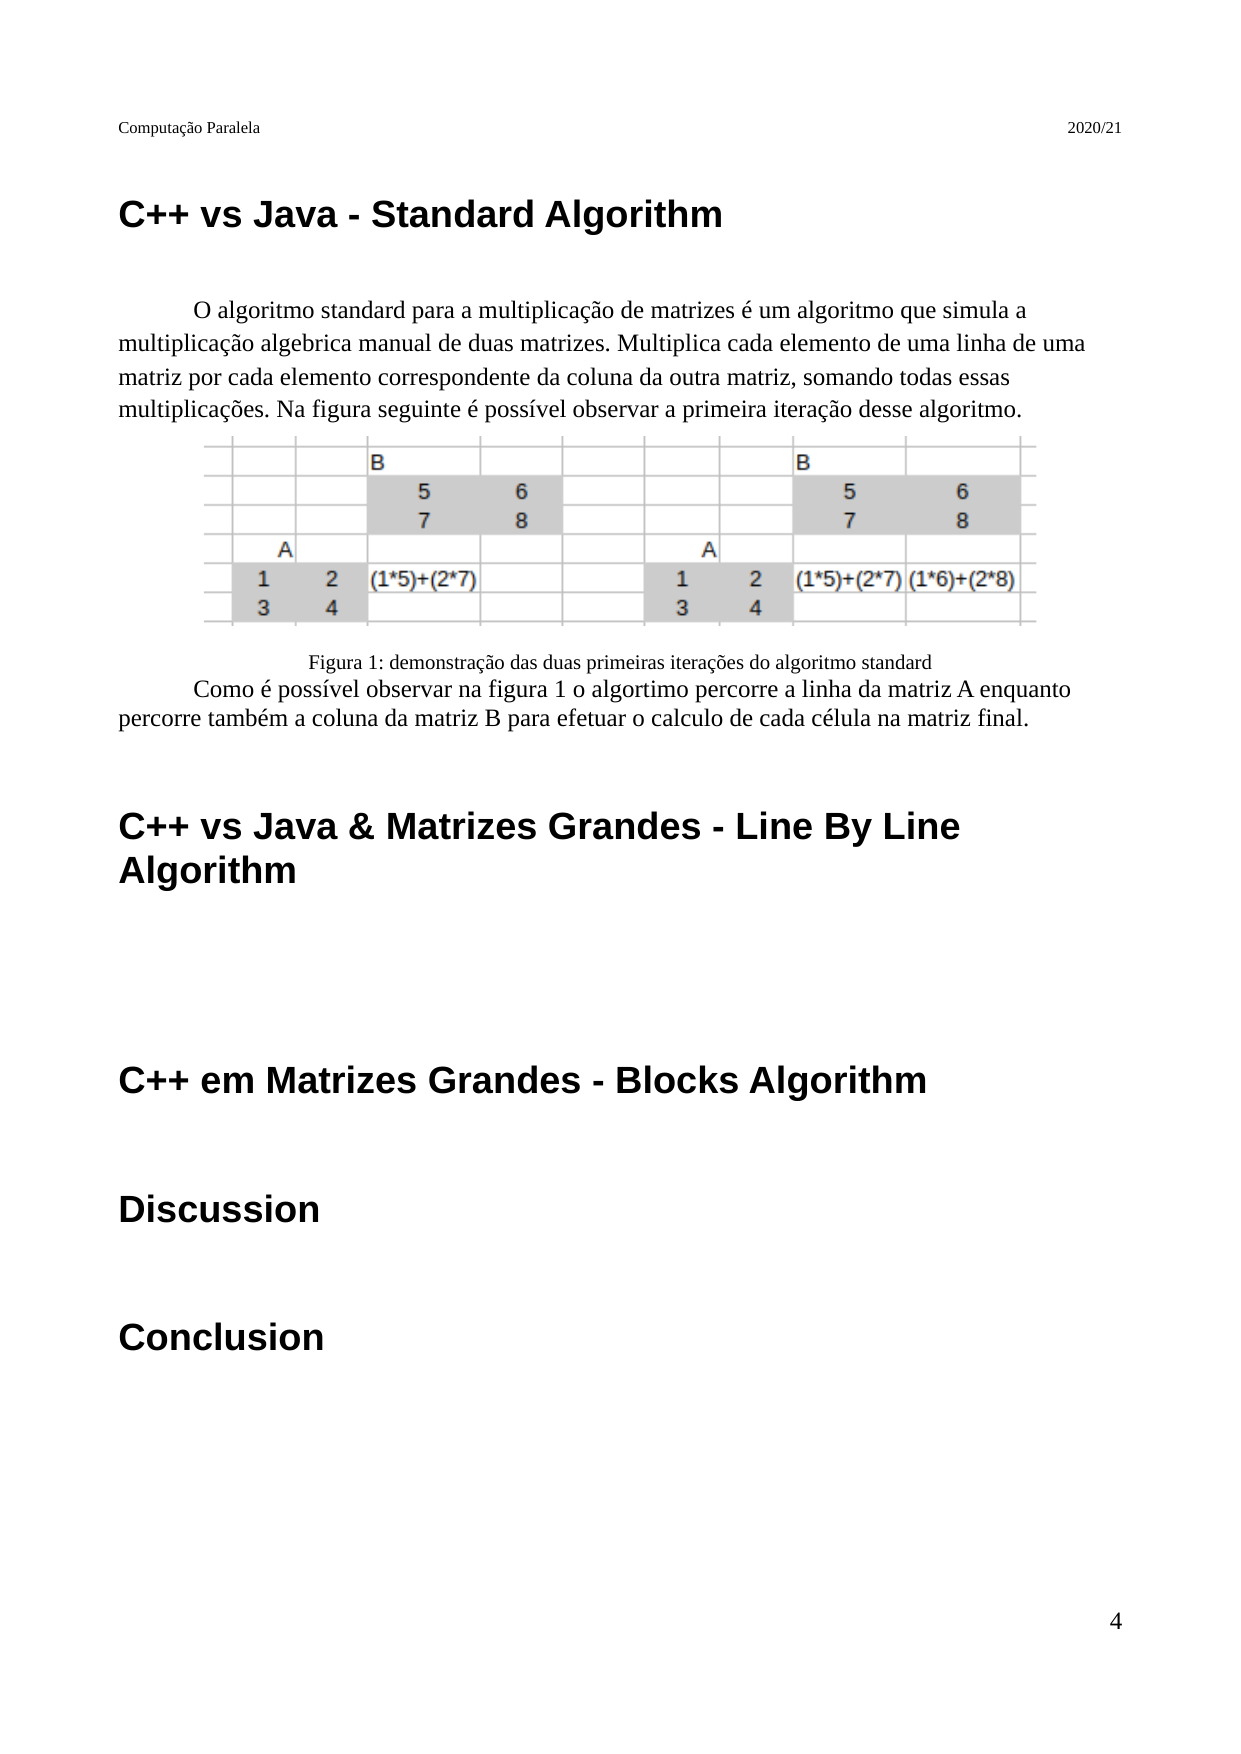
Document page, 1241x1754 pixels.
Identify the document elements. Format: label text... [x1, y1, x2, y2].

text O algoritmo standard para a multiplicação de matrizes é um algoritmo que simula a multiplicação algebrica manual de duas matrizes. Multiplica cada elemento de uma linha de uma matriz por cada elemento correspondente da coluna da outra matriz, somando todas essas multiplicações. Na figura seguinte é possível observar a primeira iteração desse algoritmo. [118, 296, 1122, 423]
picture [203, 436, 1037, 626]
subtitle C++ vs Java & Matrizes Grandes - Line By Line Algorithm [118, 804, 1122, 891]
text Figura 1: demonstração das duas primeiras iterações do algoritmo standard [118, 650, 1122, 674]
subtitle Conclusion [118, 1315, 1122, 1359]
text Como é possível observar na figura 1 o algortimo percorre a linha da matriz A enquanto percorre também a coluna da matriz B para efetuar o calculo de cada célula na matriz final. [118, 674, 1122, 731]
subtitle Discussion [118, 1186, 1122, 1230]
subtitle C++ vs Java - Standard Algorithm [118, 192, 1122, 235]
subtitle C++ em Matrizes Grandes - Blocks Algorithm [118, 1058, 1122, 1101]
